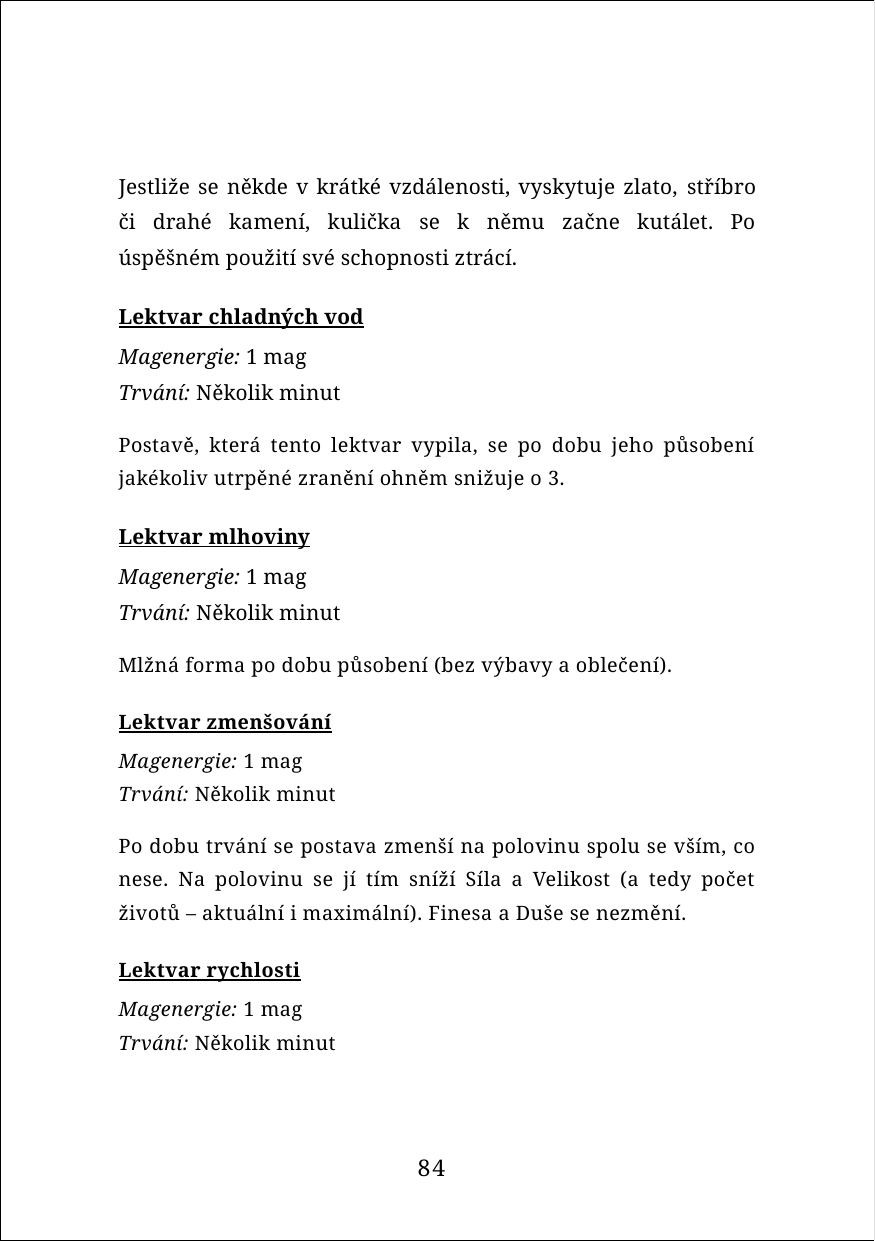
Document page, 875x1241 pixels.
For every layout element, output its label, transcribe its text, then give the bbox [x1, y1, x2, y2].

text Postavě, která tento lektvar vypila, se po dobu jeho působení jakékoliv utrpěné zranění ohněm snižuje o 3. [118, 431, 756, 492]
subtitle Lektvar chladných vod [118, 302, 756, 330]
subtitle Lektvar zmenšování [118, 708, 756, 735]
text Magenergie: 1 mag Trvání: Několik minut [118, 747, 756, 807]
text Magenergie: 1 mag Trvání: Několik minut [118, 995, 756, 1056]
text Mlžná forma po dobu působení (bez výbavy a oblečení). [118, 651, 756, 678]
subtitle Lektvar rychlosti [118, 956, 756, 983]
text Magenergie: 1 mag Trvání: Několik minut [118, 562, 756, 626]
text Jestliže se někde v krátké vzdálenosti, vyskytuje zlato, stříbro či drahé kamení, kulička se k němu začne kutálet. Po úspěšném použití své schopnosti ztrácí. [118, 172, 756, 271]
text Magenergie: 1 mag Trvání: Několik minut [118, 342, 756, 406]
subtitle Lektvar mlhoviny [118, 522, 756, 550]
text Po dobu trvání se postava zmenší na polovinu spolu se vším, co nese. Na polovinu se jí tím sníží Síla a Velikost (a tedy počet životů – aktuální i maximální). Finesa a Duše se nezmění. [118, 832, 756, 926]
